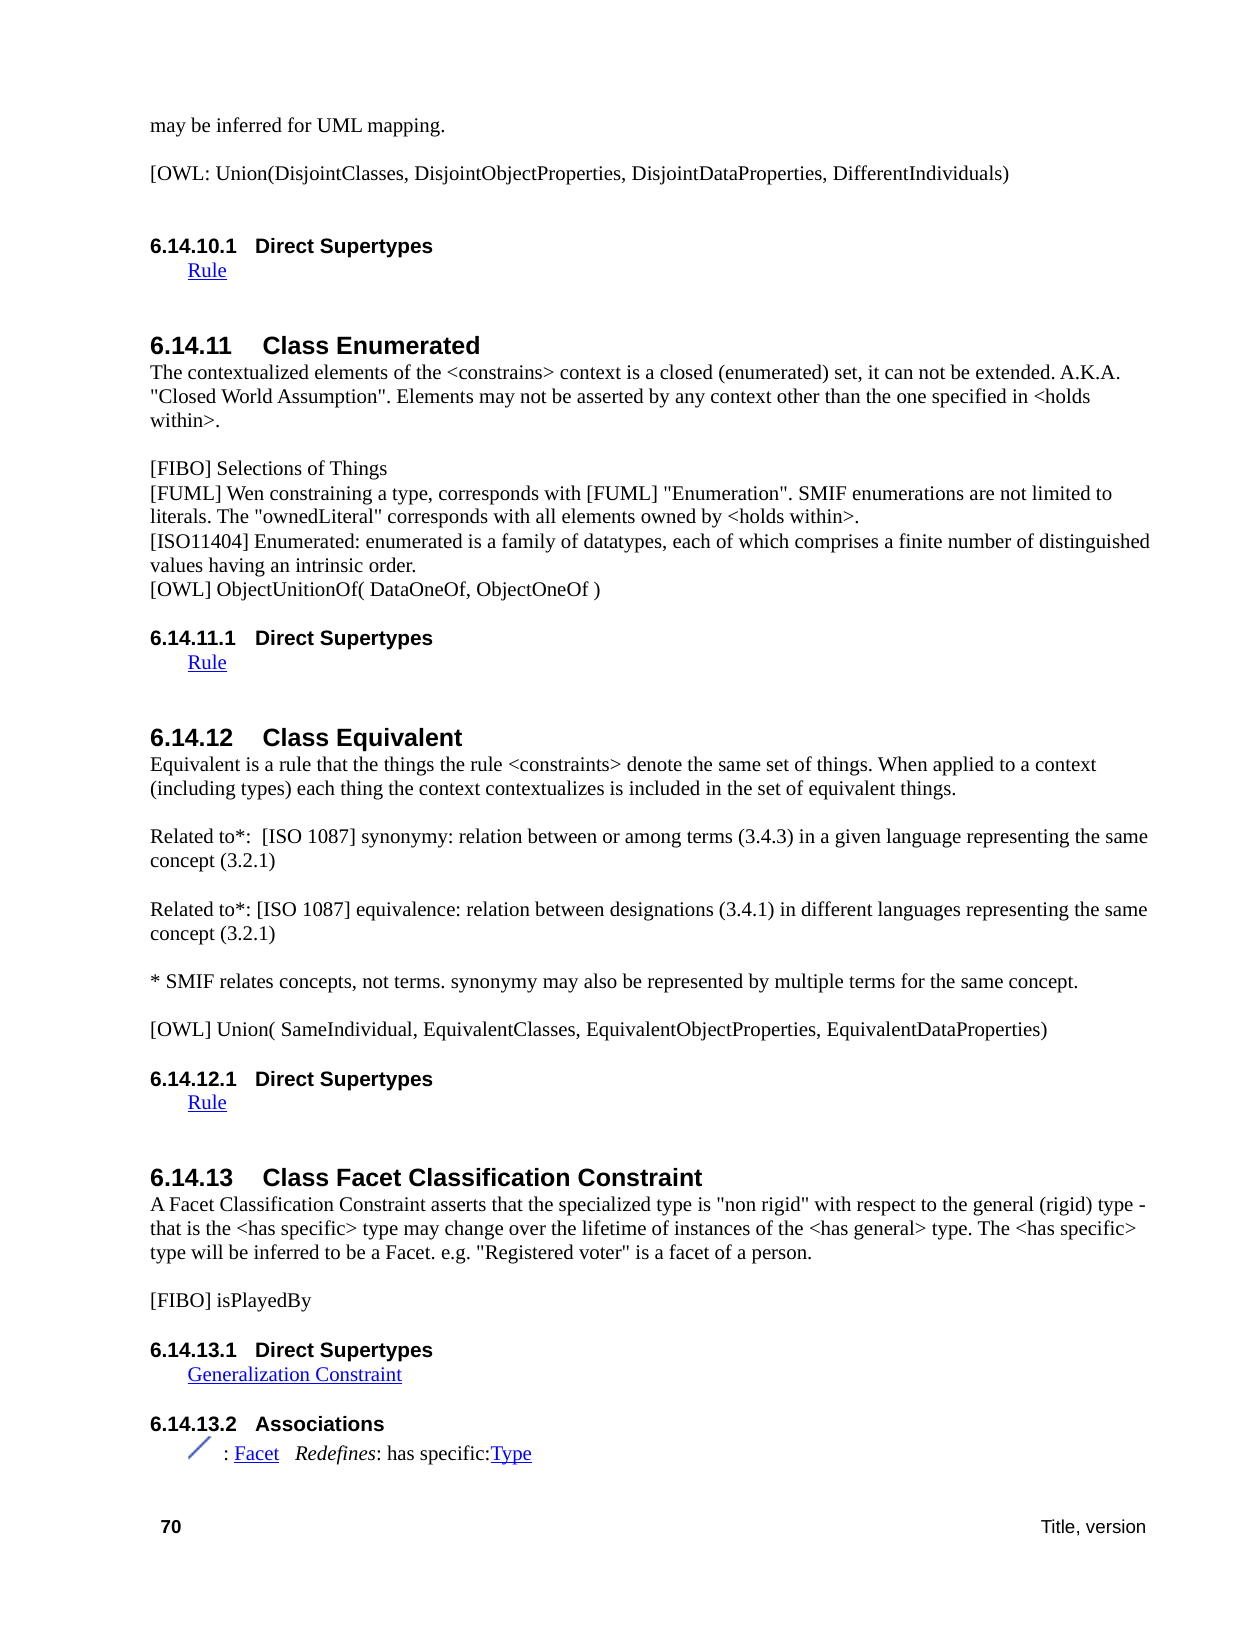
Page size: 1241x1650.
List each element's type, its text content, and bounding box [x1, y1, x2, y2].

subtitle Associations [150, 1412, 1165, 1436]
text Generalization Constraint [187, 1362, 1165, 1386]
text A Facet Classification Constraint asserts that the specialized type is "non rigid" with respect to the general (rigid) type - that is the <has specific> type may change over the lifetime of instances of the <has general> type. The <has specific> type will be inferred to be a Facet. e.g. "Registered voter" is a facet of a person. [FIBO] isPlayedBy [150, 1192, 1165, 1312]
subtitle Class Equivalent [150, 723, 1165, 752]
subtitle Direct Supertypes [150, 626, 1165, 650]
text : Facet Redefines: has specific:Type [187, 1436, 1165, 1465]
picture [187, 1435, 213, 1461]
text Rule [187, 650, 1165, 674]
subtitle Class Facet Classification Constraint [150, 1163, 1165, 1192]
text Equivalent is a rule that the things the rule <constraints> denote the same set of things. When applied to a context (including types) each thing the context contextualizes is included in the set of equivalent things. Related to*: [ISO 1087] synonymy: relation between or among terms (3.4.3) in a given language representing the same concept (3.2.1) Related to*: [ISO 1087] equivalence: relation between designations (3.4.1) in different languages representing the same concept (3.2.1) * SMIF relates concepts, not terms. synonymy may also be represented by multiple terms for the same concept. [OWL] Union( SameIndividual, EquivalentClasses, EquivalentObjectProperties, EquivalentDataProperties) [150, 752, 1165, 1041]
text Rule [187, 258, 1165, 282]
subtitle Direct Supertypes [150, 1066, 1165, 1090]
text Rule [187, 1090, 1165, 1114]
subtitle Direct Supertypes [150, 234, 1165, 258]
text may be inferred for UML mapping. [OWL: Union(DisjointClasses, DisjointObjectProperties, DisjointDataProperties, DifferentIndividuals) [150, 112, 1165, 209]
subtitle Class Enumerated [150, 331, 1165, 360]
subtitle Direct Supertypes [150, 1338, 1165, 1362]
text The contextualized elements of the <constrains> context is a closed (enumerated) set, it can not be extended. A.K.A. "Closed World Assumption". Elements may not be asserted by any context other than the one specified in <holds within>. [FIBO] Selections of Things [FUML] Wen constraining a type, corresponds with [FUML] "Enumeration". SMIF enumerations are not limited to literals. The "ownedLiteral" corresponds with all elements owned by <holds within>. [ISO11404] Enumerated: enumerated is a family of datatypes, each of which comprises a finite number of distinguished values having an intrinsic order. [OWL] ObjectUnitionOf( DataOneOf, ObjectOneOf ) [150, 360, 1165, 601]
